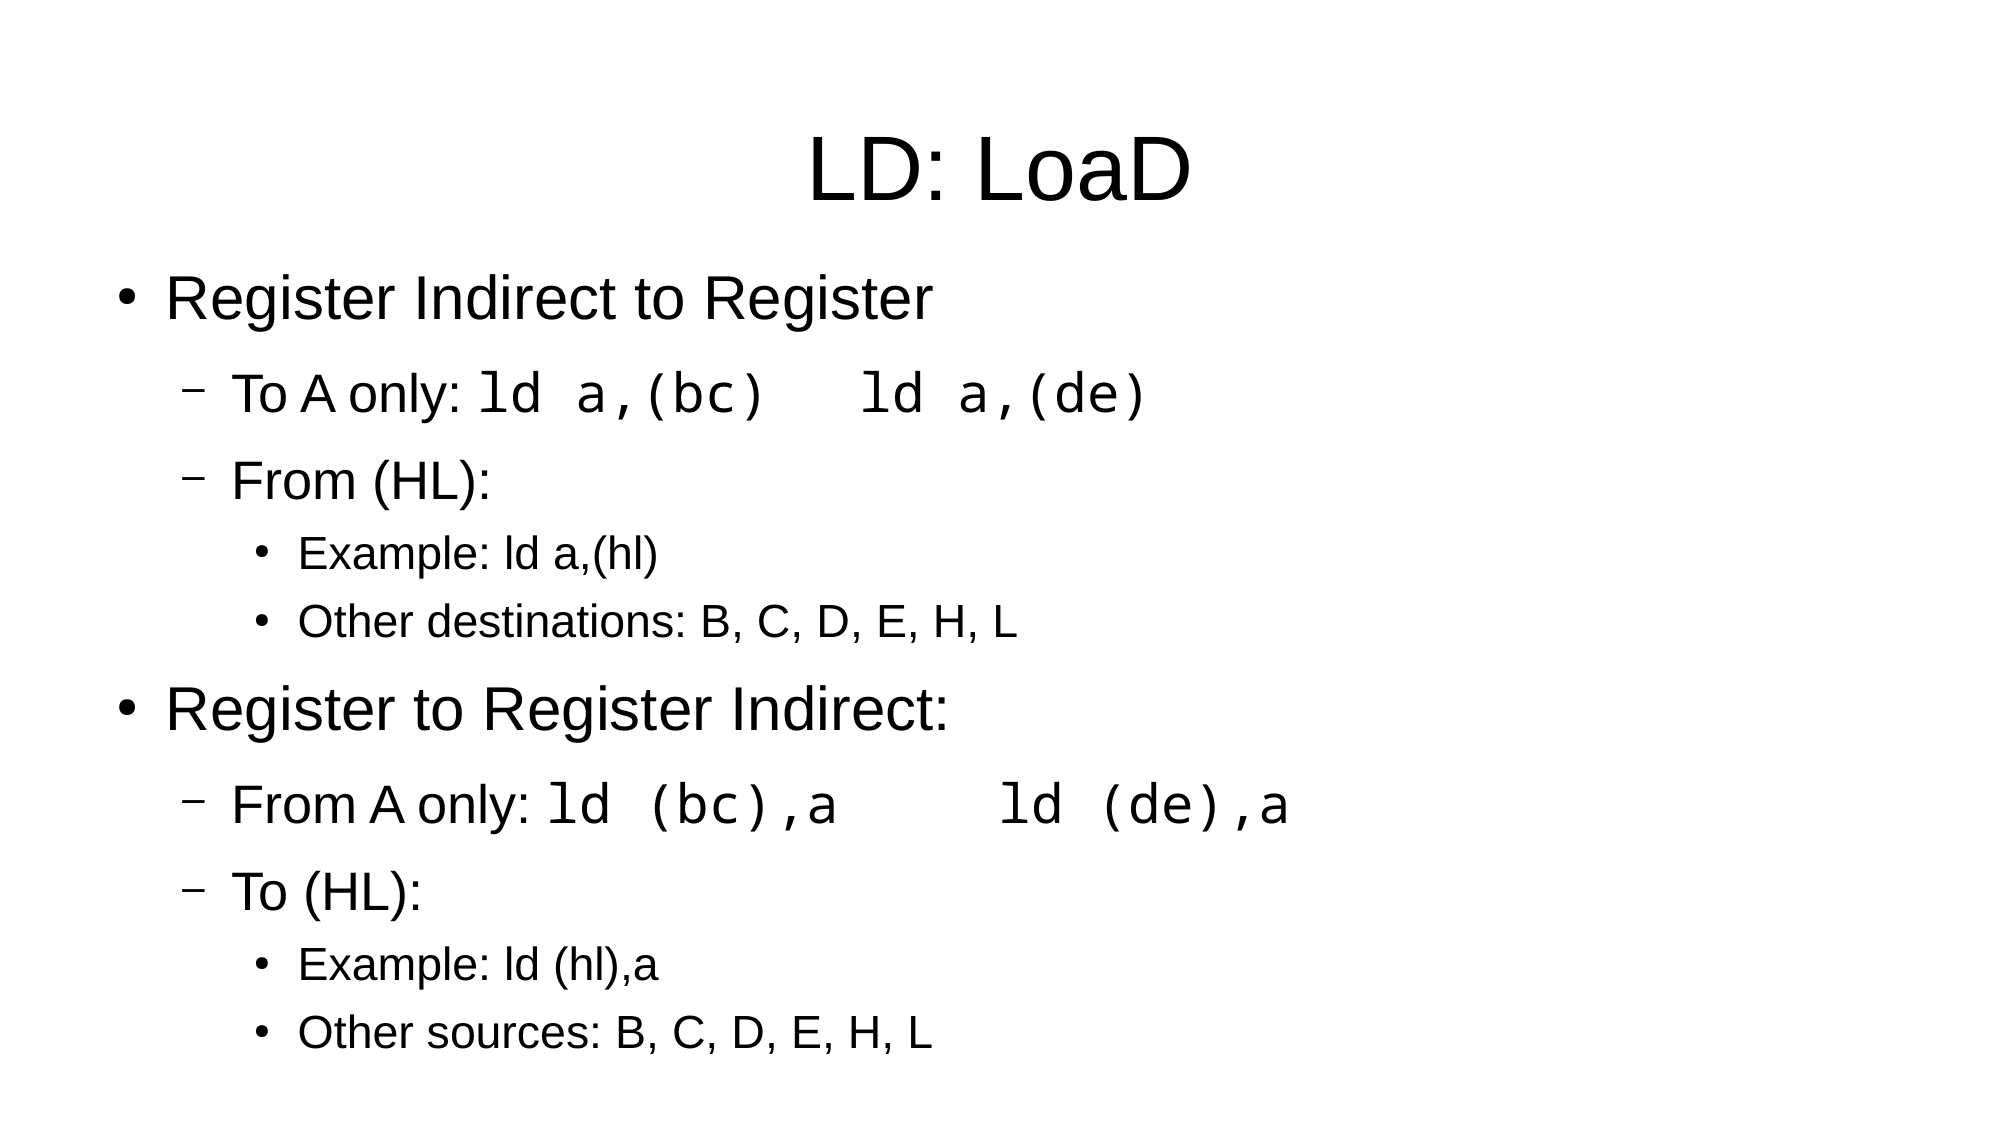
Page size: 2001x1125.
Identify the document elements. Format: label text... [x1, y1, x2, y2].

title LD: LoaD [137, 59, 1863, 263]
list Register Indirect to Register To A only: ld a,(bc) ld a,(de) From (HL): Example: ld a,(hl) Other destinations: B, C, D, E, H, L Register to Register Indirect: From A only: ld (bc),a ld (de),a To (HL): Example: ld (hl),a Other sources: B, C, D, E, H, L [99, 263, 1936, 1066]
